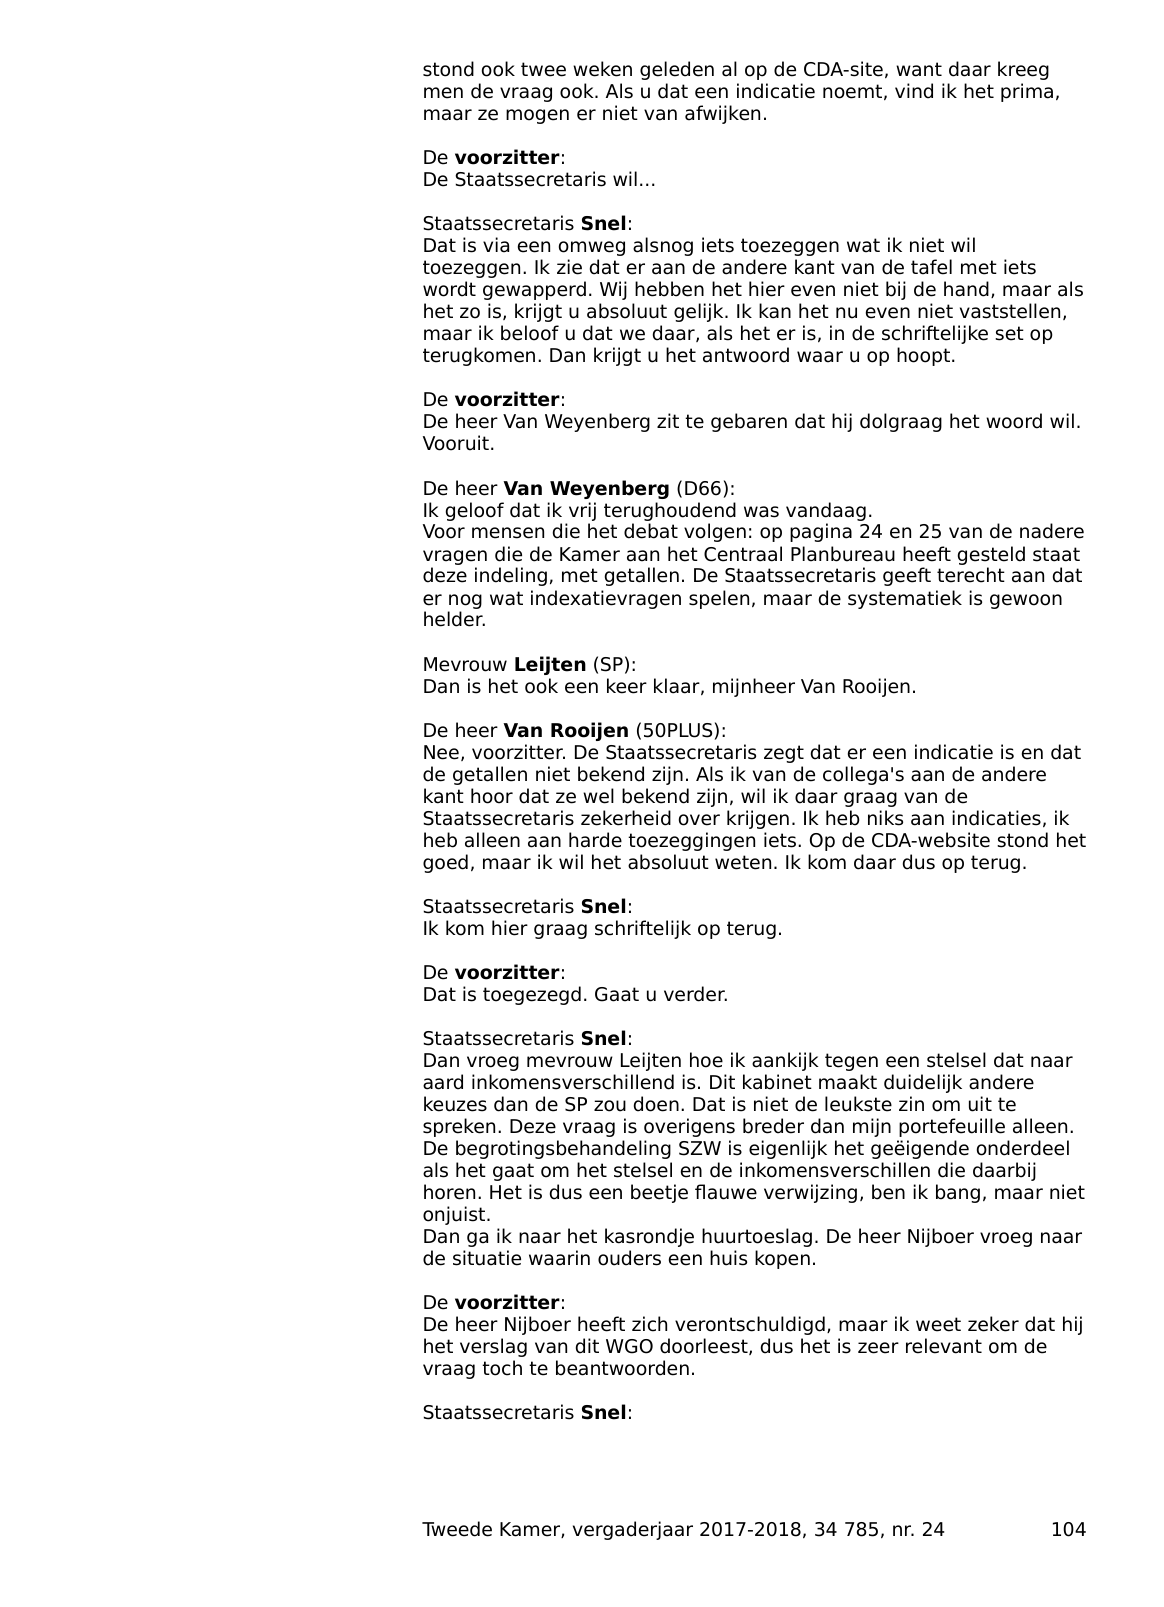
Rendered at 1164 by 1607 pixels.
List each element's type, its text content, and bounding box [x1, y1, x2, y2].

text Staatssecretaris Snel: [422, 1402, 1087, 1424]
text Nee, voorzitter. De Staatssecretaris zegt dat er een indicatie is en dat de getallen niet bekend zijn. Als ik van de collega's aan de andere kant hoor dat ze wel bekend zijn, wil ik daar graag van de Staatssecretaris zekerheid over krijgen. Ik heb niks aan indicaties, ik heb alleen aan harde toezeggingen iets. Op de CDA-website stond het goed, maar ik wil het absoluut weten. Ik kom daar dus op terug. [422, 742, 1087, 873]
text Voor mensen die het debat volgen: op pagina 24 en 25 van de nadere vragen die de Kamer aan het Centraal Planbureau heeft gesteld staat deze indeling, met getallen. De Staatssecretaris geeft terecht aan dat er nog wat indexatievragen spelen, maar de systematiek is gewoon helder. [422, 521, 1087, 631]
text stond ook twee weken geleden al op de CDA-site, want daar kreeg men de vraag ook. Als u dat een indicatie noemt, vind ik het prima, maar ze mogen er niet van afwijken. [422, 59, 1087, 125]
text Dat is via een omweg alsnog iets toezeggen wat ik niet wil toezeggen. Ik zie dat er aan de andere kant van de tafel met iets wordt gewapperd. Wij hebben het hier even niet bij de hand, maar als het zo is, krijgt u absoluut gelijk. Ik kan het nu even niet vaststellen, maar ik beloof u dat we daar, als het er is, in de schriftelijke set op terugkomen. Dan krijgt u het antwoord waar u op hoopt. [422, 235, 1087, 367]
text Mevrouw Leijten (SP): [422, 653, 1087, 676]
text De voorzitter: [422, 389, 1087, 411]
text Dan ga ik naar het kasrondje huurtoeslag. De heer Nijboer vroeg naar de situatie waarin ouders een huis kopen. [422, 1226, 1087, 1270]
text Dan is het ook een keer klaar, mijnheer Van Rooijen. [422, 676, 1087, 697]
text De voorzitter: [422, 147, 1087, 169]
text De voorzitter: [422, 962, 1087, 984]
text De voorzitter: [422, 1292, 1087, 1314]
text Staatssecretaris Snel: [422, 213, 1087, 235]
text Ik kom hier graag schriftelijk op terug. [422, 918, 1087, 940]
text De Staatssecretaris wil... [422, 169, 1087, 191]
text De heer Nijboer heeft zich verontschuldigd, maar ik weet zeker dat hij het verslag van dit WGO doorleest, dus het is zeer relevant om de vraag toch te beantwoorden. [422, 1314, 1087, 1380]
text De heer Van Weyenberg zit te gebaren dat hij dolgraag het woord wil. Vooruit. [422, 411, 1087, 455]
text De heer Van Weyenberg (D66): [422, 477, 1087, 499]
text Dat is toegezegd. Gaat u verder. [422, 984, 1087, 1006]
text Staatssecretaris Snel: [422, 1028, 1087, 1050]
text De heer Van Rooijen (50PLUS): [422, 720, 1087, 742]
text Dan vroeg mevrouw Leijten hoe ik aankijk tegen een stelsel dat naar aard inkomensverschillend is. Dit kabinet maakt duidelijk andere keuzes dan de SP zou doen. Dat is niet de leukste zin om uit te spreken. Deze vraag is overigens breder dan mijn portefeuille alleen. De begrotingsbehandeling SZW is eigenlijk het geëigende onderdeel als het gaat om het stelsel en de inkomensverschillen die daarbij horen. Het is dus een beetje flauwe verwijzing, ben ik bang, maar niet onjuist. [422, 1050, 1087, 1226]
text Staatssecretaris Snel: [422, 896, 1087, 918]
text Ik geloof dat ik vrij terughoudend was vandaag. [422, 499, 1087, 521]
